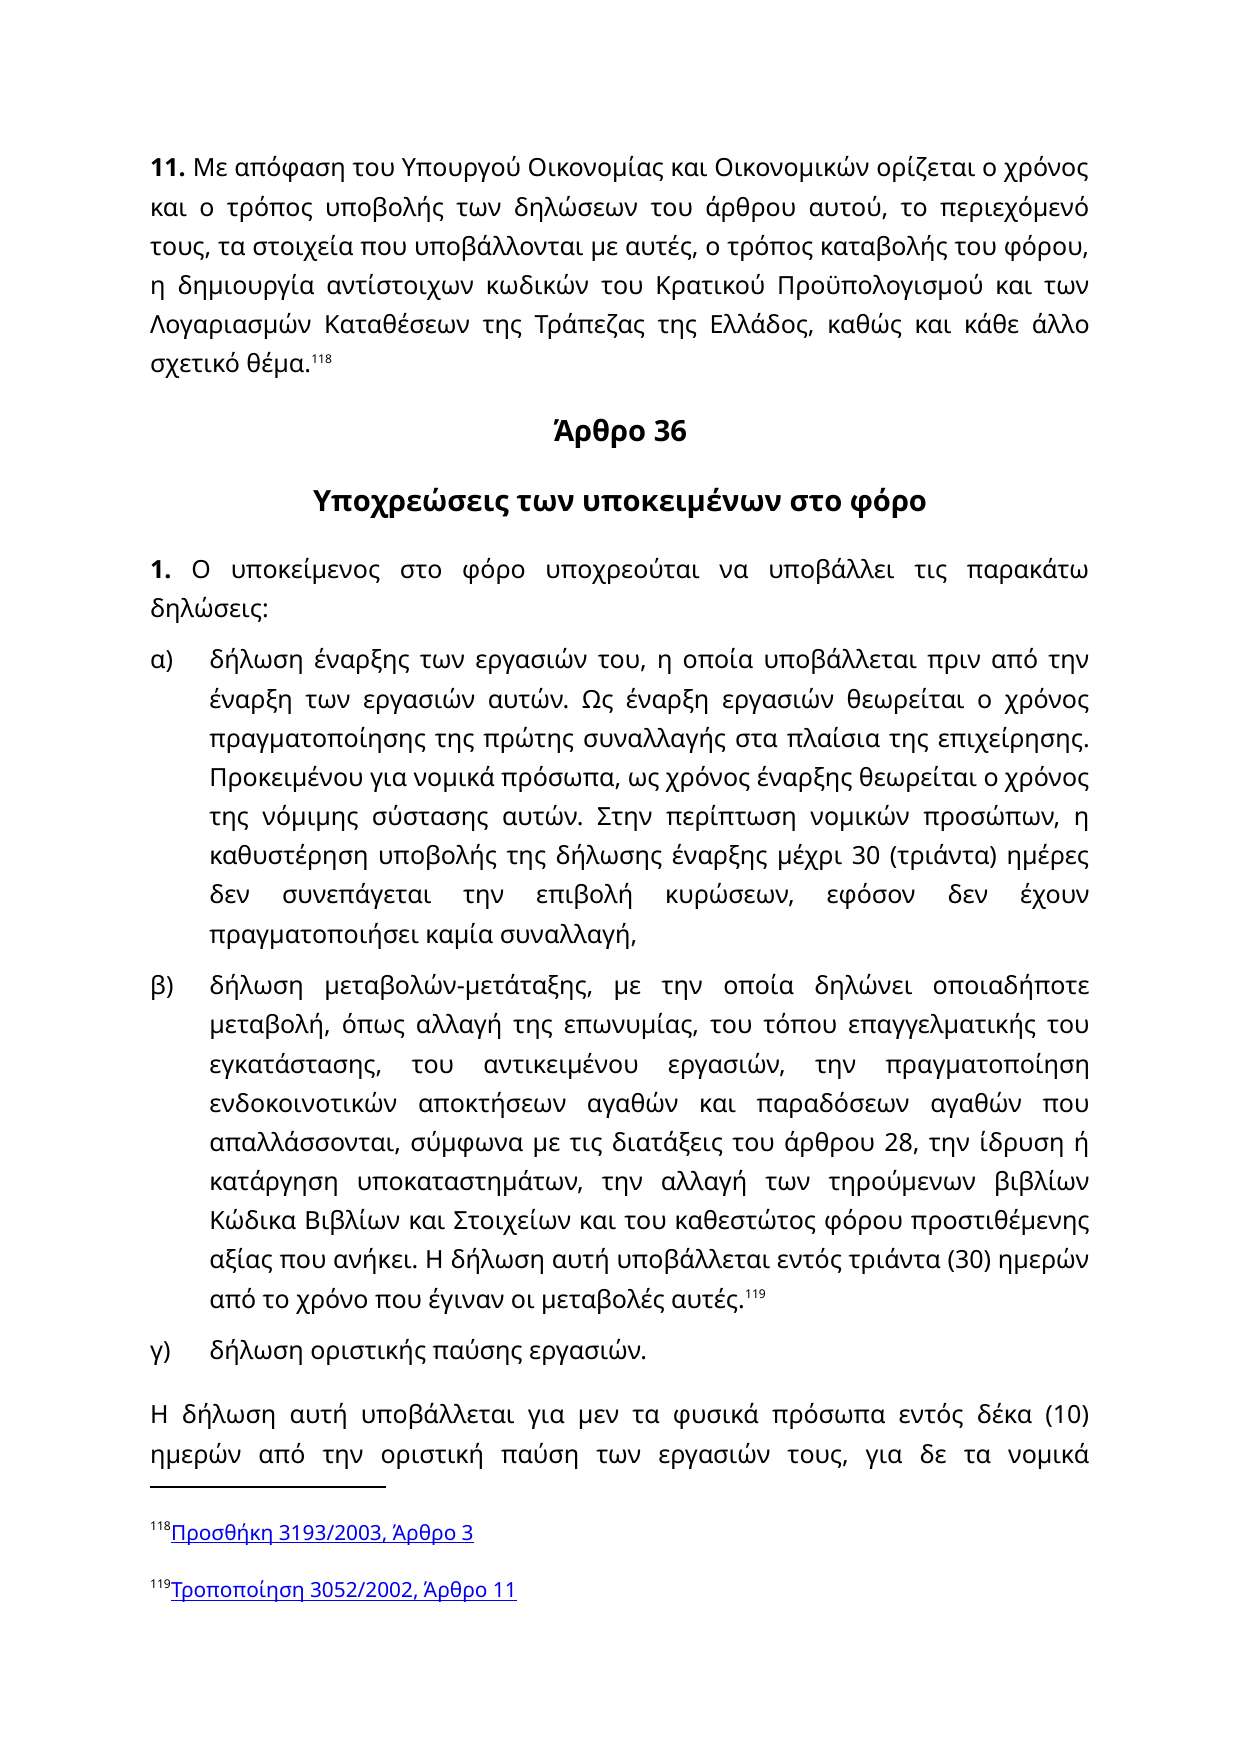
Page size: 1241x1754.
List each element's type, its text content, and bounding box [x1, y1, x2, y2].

list β) δήλωση μεταβολών-μετάταξης, με την οποία δηλώνει οποιαδήποτε μεταβολή, όπως αλλαγή της επωνυμίας, του τόπου επαγγελματικής του εγκατάστασης, του αντικειμένου εργασιών, την πραγματοποίηση ενδοκοινοτικών αποκτήσεων αγαθών και παραδόσεων αγαθών που απαλλάσσονται, σύμφωνα με τις διατάξεις του άρθρου 28, την ίδρυση ή κατάργηση υποκαταστημάτων, την αλλαγή των τηρούμενων βιβλίων Κώδικα Βιβλίων και Στοιχείων και του καθεστώτος φόρου προστιθέμενης αξίας που ανήκει. Η δήλωση αυτή υποβάλλεται εντός τριάντα (30) ημερών από το χρόνο που έγιναν οι μεταβολές αυτές. [150, 968, 1090, 1315]
list γ) δήλωση οριστικής παύσης εργασιών. [150, 1333, 1090, 1367]
text Τροποποίηση 3052/2002, Άρθρο 11 [150, 1576, 1090, 1604]
text Η δήλωση αυτή υποβάλλεται για μεν τα φυσικά πρόσωπα εντός δέκα (10) ημερών από την οριστική παύση των εργασιών τους, για δε τα νομικά [150, 1397, 1090, 1470]
subtitle Άρθρο 36 [150, 410, 1090, 450]
subtitle Υποχρεώσεις των υποκειμένων στο φόρο [150, 481, 1090, 520]
text 1. Ο υποκείμενος στο φόρο υποχρεούται να υποβάλλει τις παρακάτω δηλώσεις: [150, 551, 1090, 624]
list α) δήλωση έναρξης των εργασιών του, η οποία υποβάλλεται πριν από την έναρξη των εργασιών αυτών. Ως έναρξη εργασιών θεωρείται ο χρόνος πραγματοποίησης της πρώτης συναλλαγής στα πλαίσια της επιχείρησης. Προκειμένου για νομικά πρόσωπα, ως χρόνος έναρξης θεωρείται ο χρόνος της νόμιμης σύστασης αυτών. Στην περίπτωση νομικών προσώπων, η καθυστέρηση υποβολής της δήλωσης έναρξης μέχρι 30 (τριάντα) ημέρες δεν συνεπάγεται την επιβολή κυρώσεων, εφόσον δεν έχουν πραγματοποιήσει καμία συναλλαγή, [150, 642, 1090, 950]
text 11. Με απόφαση του Υπουργού Οικονομίας και Οικονομικών ορίζεται ο χρόνος και ο τρόπος υποβολής των δηλώσεων του άρθρου αυτού, το περιεχόμενό τους, τα στοιχεία που υποβάλλονται με αυτές, ο τρόπος καταβολής του φόρου, η δημιουργία αντίστοιχων κωδικών του Κρατικού Προϋπολογισμού και των Λογαριασμών Καταθέσεων της Τράπεζας της Ελλάδος, καθώς και κάθε άλλο σχετικό θέμα. [150, 150, 1090, 380]
text Προσθήκη 3193/2003, Άρθρο 3 [150, 1518, 1090, 1546]
